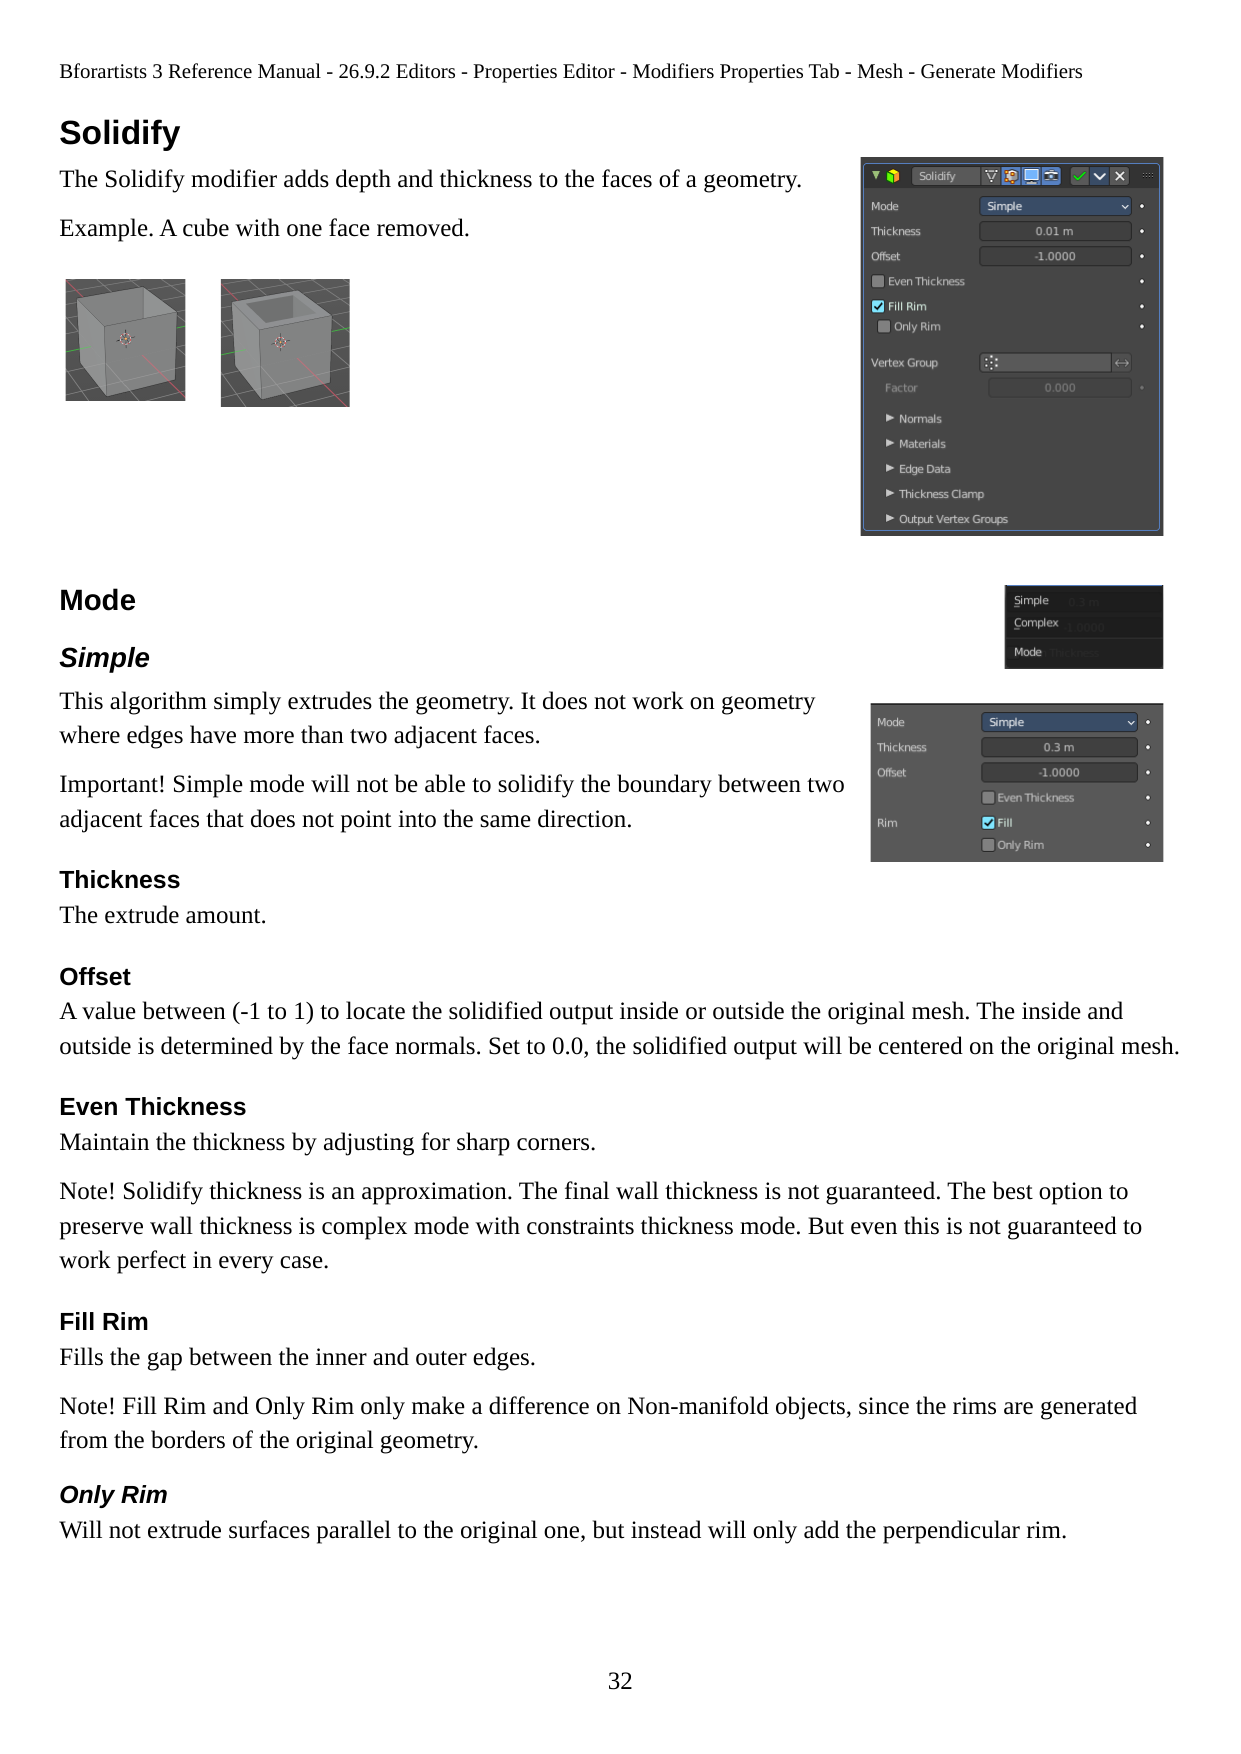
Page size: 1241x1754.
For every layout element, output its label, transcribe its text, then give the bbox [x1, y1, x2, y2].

subtitle Thickness [59, 865, 1181, 894]
picture [220, 279, 350, 407]
picture [65, 279, 186, 401]
text Note! Solidify thickness is an approximation. The final wall thickness is not guaranteed. The best option to preserve wall thickness is complex mode with constraints thickness mode. But even this is not guaranteed to work perfect in every case. [59, 1176, 1181, 1274]
subtitle Mode [59, 583, 1181, 616]
text Note! Fill Rim and Only Rim only make a difference on Non-manifold objects, since the rims are generated from the borders of the original geometry. [59, 1391, 1181, 1454]
text The extrude amount. [59, 900, 1181, 929]
subtitle Offset [59, 962, 1181, 990]
text Will not extrude surfaces parallel to the original one, but instead will only add the perpendicular rim. [59, 1515, 1181, 1544]
subtitle Fill Rim [59, 1307, 1181, 1335]
text A value between (-1 to 1) to locate the solidified output inside or outside the original mesh. The inside and outside is determined by the face normals. Set to 0.0, the solidified output will be centered on the original mesh. [59, 996, 1181, 1060]
text Important! Simple mode will not be able to solidify the boundary between two adjacent faces that does not point into the same direction. [59, 769, 870, 832]
subtitle Simple [59, 641, 1181, 673]
text Fills the gap between the inner and outer edges. [59, 1342, 1181, 1370]
subtitle Even Thickness [59, 1092, 1181, 1121]
picture [870, 703, 1164, 862]
picture [1004, 585, 1164, 669]
subtitle Only Rim [59, 1481, 1181, 1509]
picture [860, 157, 1164, 536]
subtitle Solidify [59, 113, 1181, 151]
text This algorithm simply extrudes the geometry. It does not work on geometry where edges have more than two adjacent faces. [59, 686, 1181, 749]
text Example. A cube with one face removed. [59, 213, 860, 242]
text Maintain the thickness by adjusting for sharp corners. [59, 1127, 1181, 1156]
text The Solidify modifier adds depth and thickness to the faces of a geometry. [59, 164, 860, 192]
